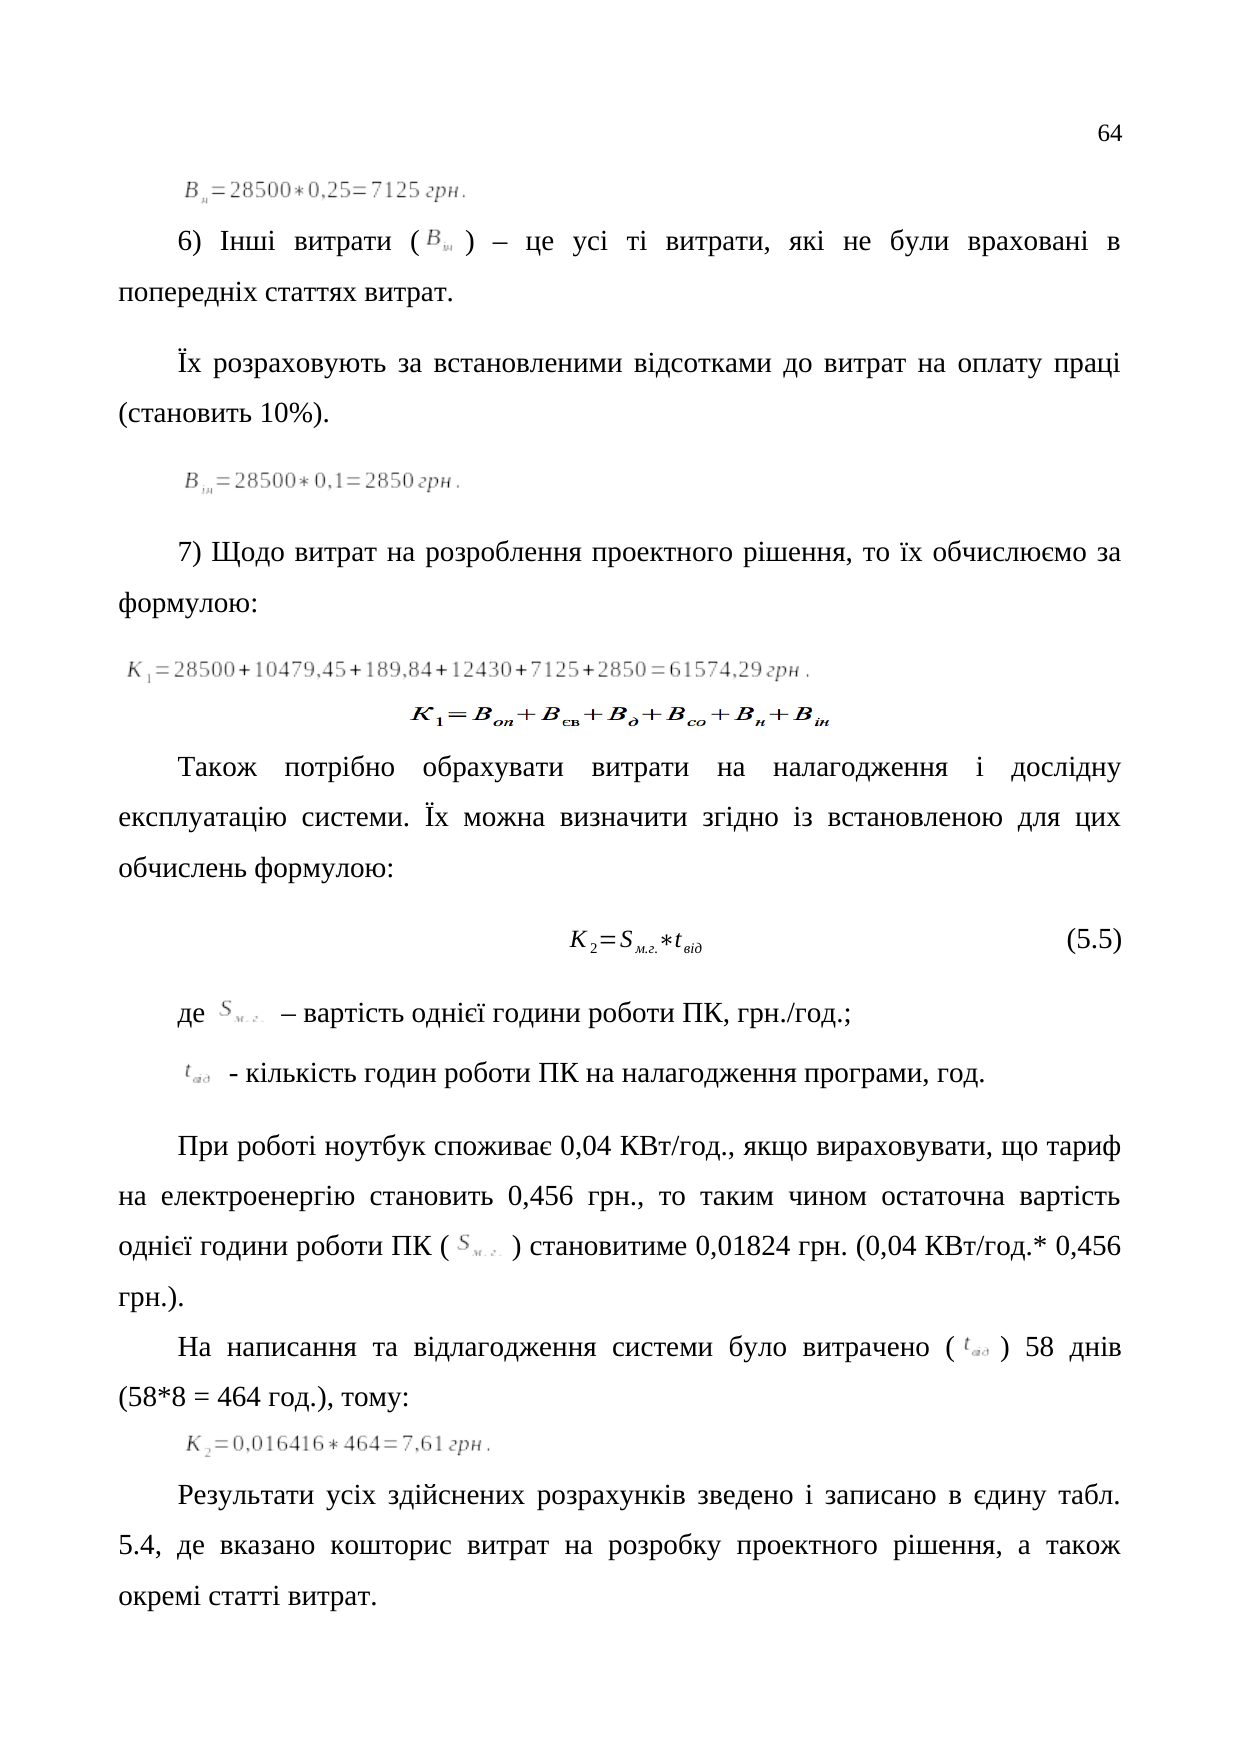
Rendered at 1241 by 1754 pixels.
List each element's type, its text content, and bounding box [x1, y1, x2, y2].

text (5.5) [118, 921, 1122, 957]
text 6) Інші витрати () – це усі ті витрати, які не були враховані в попередніх статтях витрат. [118, 223, 1122, 307]
text - кількість годин роботи ПК на налагодження програми, год. [118, 1055, 1122, 1090]
text При роботі ноутбук споживає 0,04 КВт/год., якщо вираховувати, що тариф на електроенергію становить 0,456 грн., то таким чином остаточна вартість однієї години роботи ПК () становитиме 0,01824 грн. (0,04 КВт/год.* 0,456 грн.). [118, 1128, 1122, 1312]
text Їх розраховують за встановленими відсотками до витрат на оплату праці (становить 10%). [118, 345, 1122, 429]
text Також потрібно обрахувати витрати на налагодження і дослідну експлуатацію системи. Їх можна визначити згідно із встановленою для цих обчислень формулою: [118, 724, 1122, 883]
text 7) Щодо витрат на розроблення проектного рішення, то їх обчислюємо за формулою: [118, 534, 1122, 618]
text Результати усіх здійснених розрахунків зведено і записано в єдину табл. 5.4, де вказано кошторис витрат на розробку проектного рішення, а також окремі статті витрат. [118, 1477, 1122, 1611]
text На написання та відлагодження системи було витрачено () 58 днів (58*8 = 464 год.), тому: [118, 1329, 1122, 1413]
picture [401, 694, 840, 731]
text де – вартість однієї години роботи ПК, грн./год.; [118, 995, 1122, 1028]
